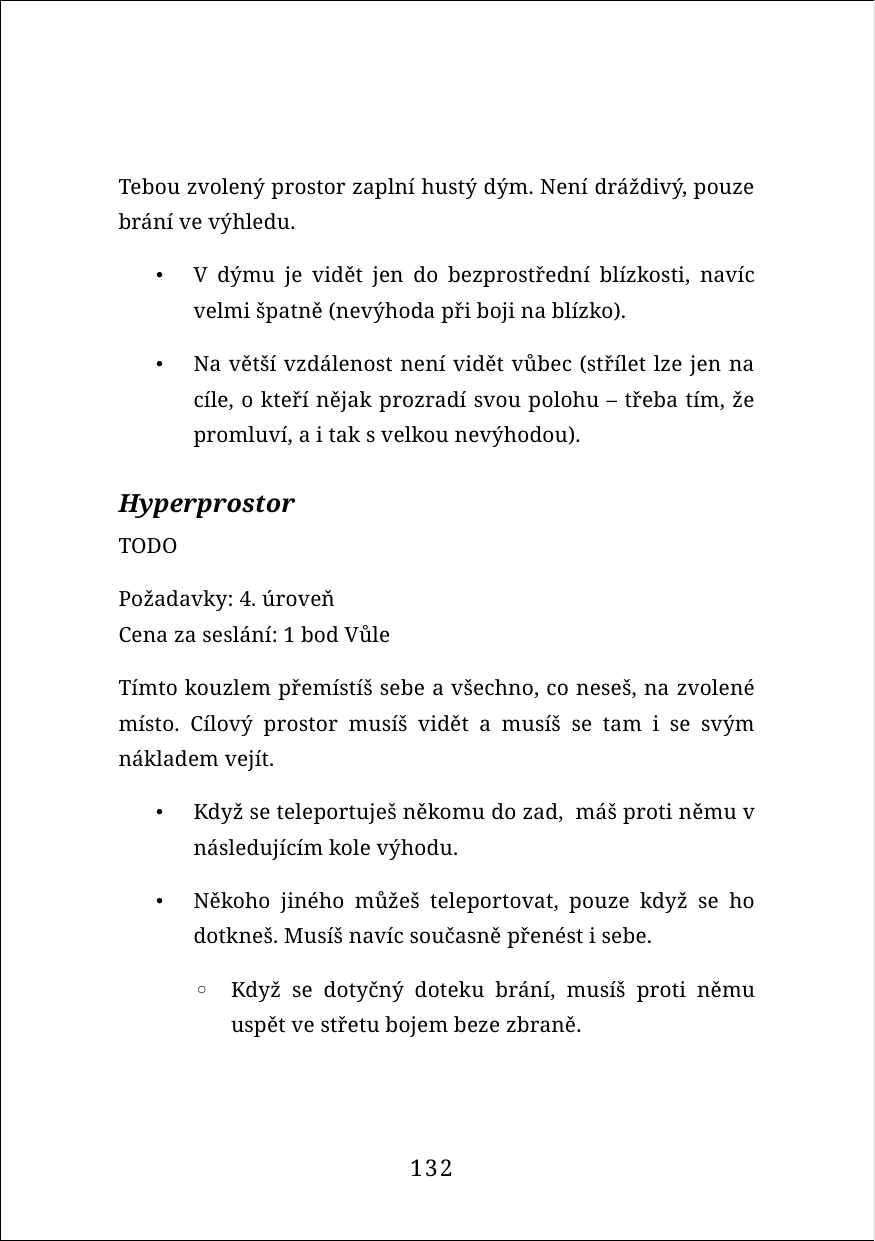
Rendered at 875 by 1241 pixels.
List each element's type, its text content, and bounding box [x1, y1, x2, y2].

list Na větší vzdálenost není vidět vůbec (střílet lze jen na cíle, o kteří nějak prozradí svou polohu – třeba tím, že promluví, a i tak s velkou nevýhodou). [156, 349, 756, 449]
text TODO [118, 531, 756, 559]
subtitle Hyperprostor [118, 485, 756, 519]
text Požadavky: 4. úroveň Cena za seslání: 1 bod Vůle [118, 584, 756, 648]
text Tímto kouzlem přemístíš sebe a všechno, co neseš, na zvolené místo. Cílový prostor musíš vidět a musíš se tam i se svým nákladem vejít. [118, 673, 756, 773]
list Když se teleportuješ někomu do zad, máš proti němu v následujícím kole výhodu. [156, 797, 756, 861]
text Tebou zvolený prostor zaplní hustý dým. Není dráždivý, pouze brání ve výhledu. [118, 172, 756, 236]
list V dýmu je vidět jen do bezprostřední blízkosti, navíc velmi špatně (nevýhoda při boji na blízko). [156, 261, 756, 324]
list Když se dotyčný doteku brání, musíš proti němu uspět ve střetu bojem beze zbraně. [193, 975, 756, 1039]
list Někoho jiného můžeš teleportovat, pouze když se ho dotkneš. Musíš navíc současně přenést i sebe. [156, 886, 756, 950]
